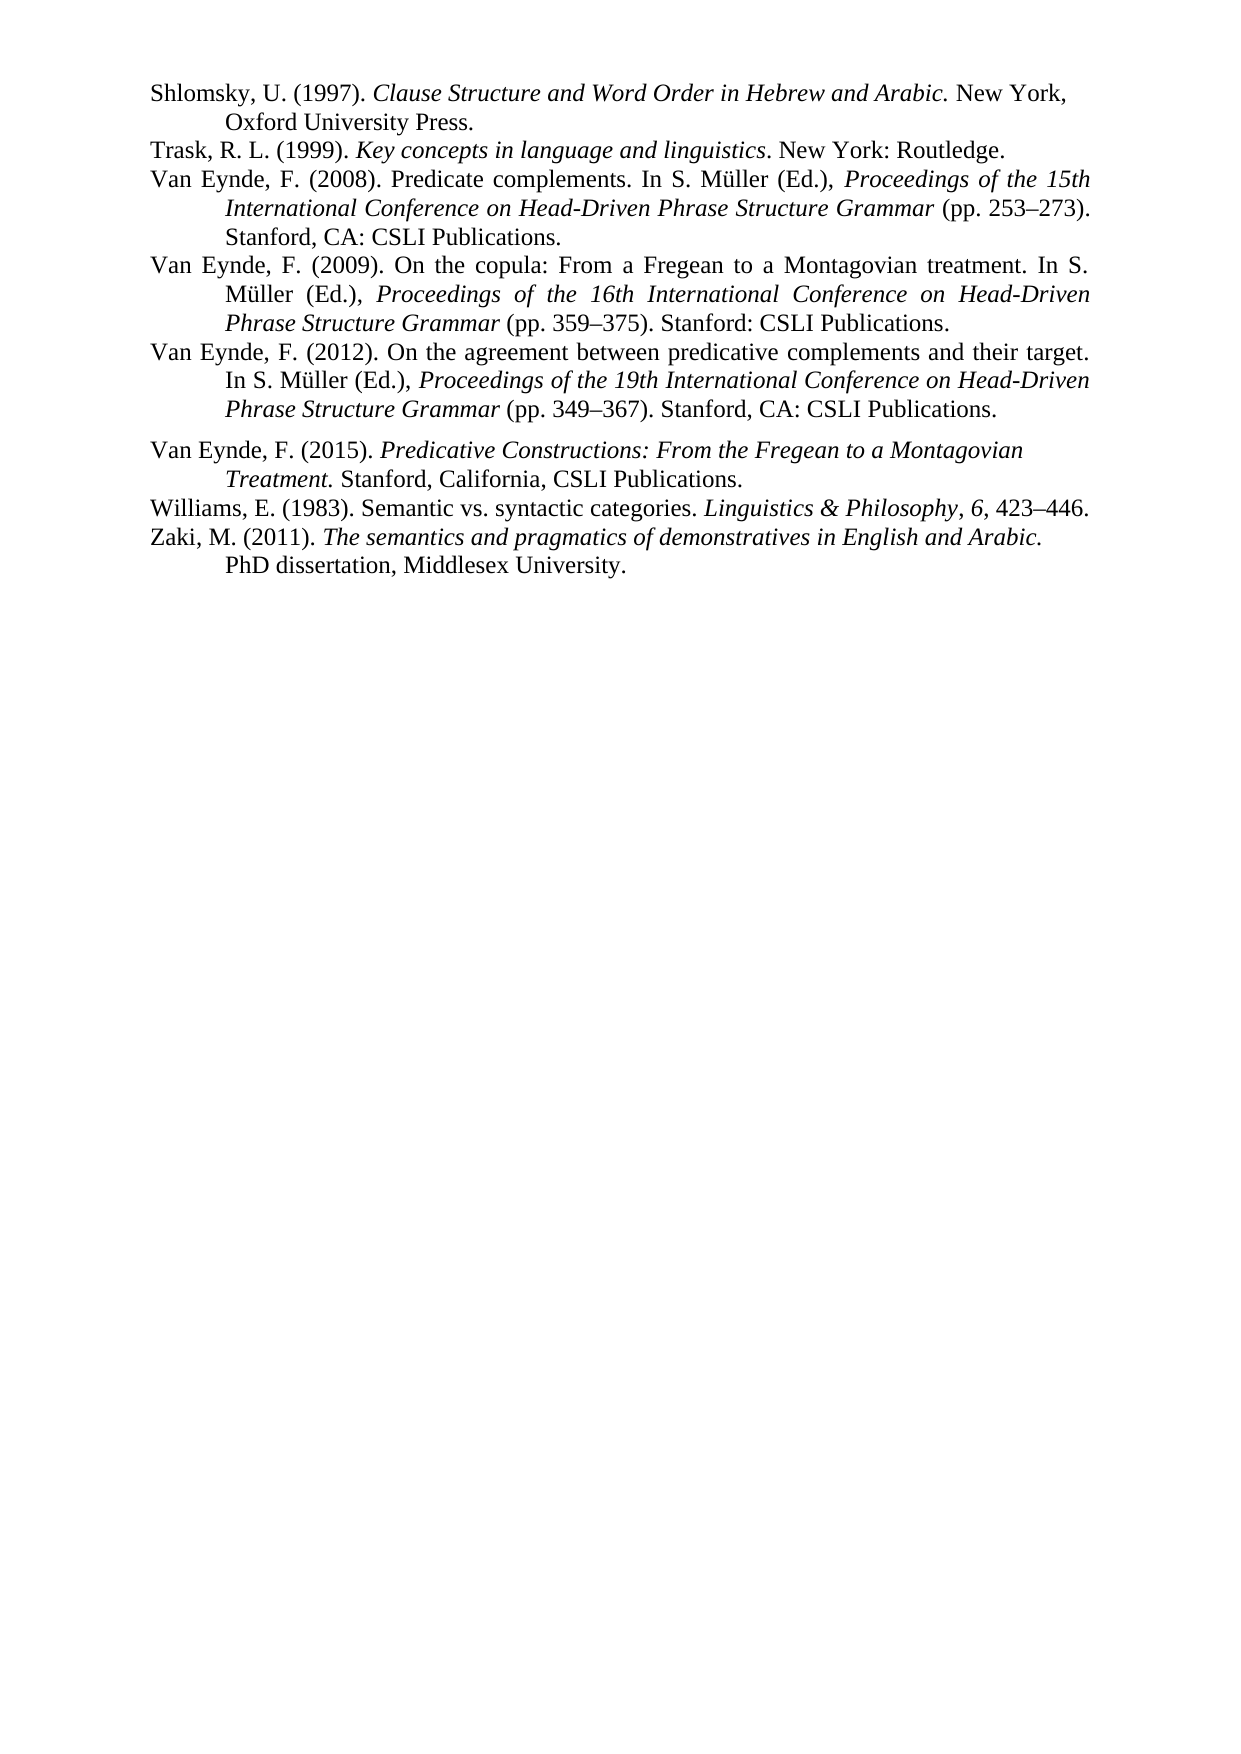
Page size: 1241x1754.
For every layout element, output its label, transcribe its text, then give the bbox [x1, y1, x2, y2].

text Shlomsky, U. (1997). Clause Structure and Word Order in Hebrew and Arabic. New York, Oxford University Press. [150, 78, 1068, 136]
text Van Eynde, F. (2008). Predicate complements. In S. Müller (Ed.), Proceedings of the 15th International Conference on Head-Driven Phrase Structure Grammar (pp. 253–273). Stanford, CA: CSLI Publications. [150, 164, 1091, 251]
text PhD dissertation, Middlesex University. [225, 551, 1123, 579]
text Van Eynde, F. (2015). Predicative Constructions: From the Fregean to a Montagovian Treatment. Stanford, California, CSLI Publications. [150, 436, 1123, 493]
text Van Eynde, F. (2009). On the copula: From a Fregean to a Montagovian treatment. In S. Müller (Ed.), Proceedings of the 16th International Conference on Head-Driven Phrase Structure Grammar (pp. 359–375). Stanford: CSLI Publications. [150, 251, 1091, 337]
text Trask, R. L. (1999). Key concepts in language and linguistics. New York: Routledge. [150, 136, 1123, 164]
text Van Eynde, F. (2012). On the agreement between predicative complements and their target. In S. Müller (Ed.), Proceedings of the 19th International Conference on Head-Driven Phrase Structure Grammar (pp. 349–367). Stanford, CA: CSLI Publications. [150, 337, 1091, 423]
text Williams, E. (1983). Semantic vs. syntactic categories. Linguistics & Philosophy, 6, 423–446. Zaki, M. (2011). The semantics and pragmatics of demonstratives in English and Arabic. [150, 493, 1091, 551]
